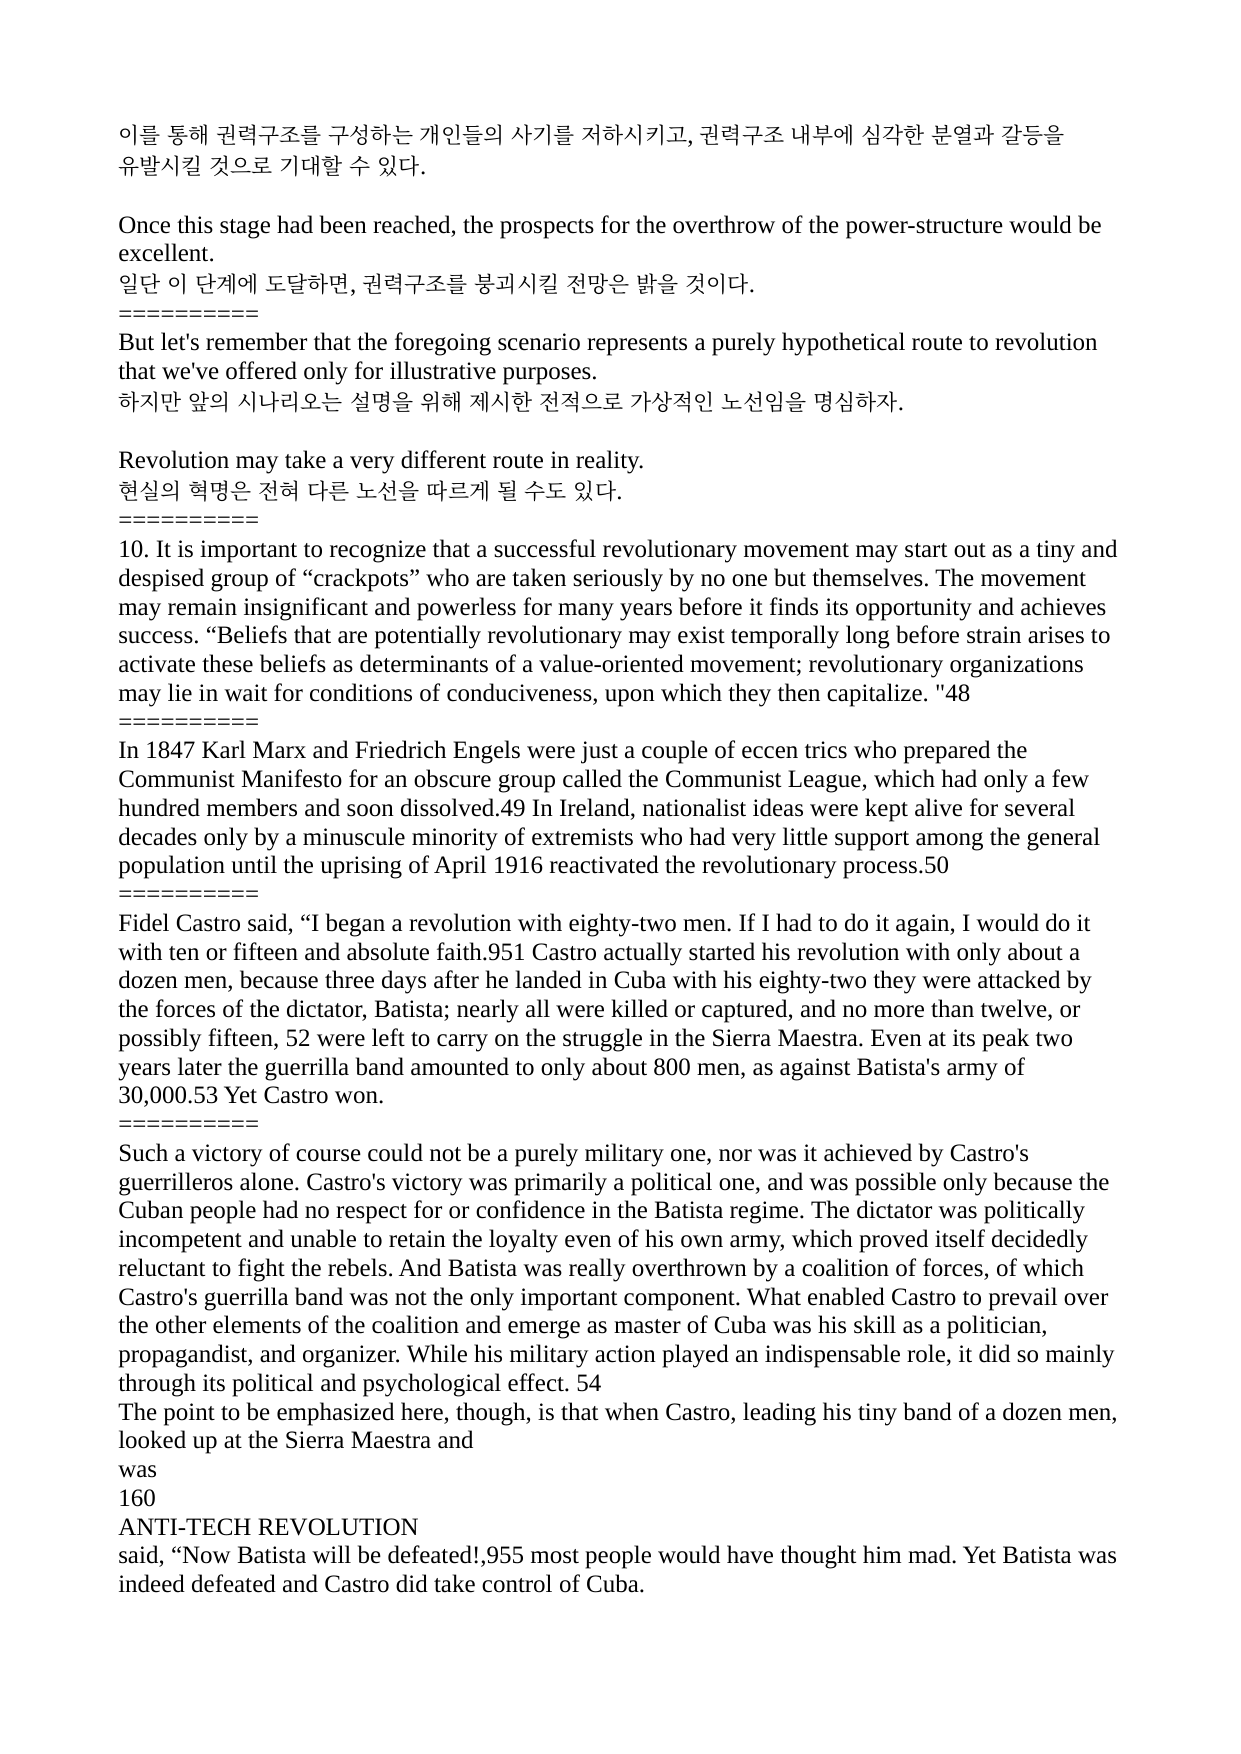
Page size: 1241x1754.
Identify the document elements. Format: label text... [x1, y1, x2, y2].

text ========== [118, 505, 1122, 534]
text 현실의 혁명은 전혀 다른 노선을 따르게 될 수도 있다. [118, 474, 1122, 505]
text Once this stage had been reached, the prospects for the overthrow of the power-structure would be excellent. [118, 210, 1122, 267]
text In 1847 Karl Marx and Friedrich Engels were just a couple of eccen trics who prepared the Communist Manifesto for an obscure group called the Communist League, which had only a few hundred members and soon dissolved.49 In Ireland, nationalist ideas were kept alive for several decades only by a minuscule minority of extremists who had very little support among the general population until the uprising of April 1916 reactivated the revolutionary process.50 [118, 735, 1122, 879]
text 10. It is important to recognize that a successful revolutionary movement may start out as a tiny and despised group of “crackpots” who are taken seriously by no one but themselves. The movement may remain insignificant and powerless for many years before it finds its opportunity and achieves success. “Beliefs that are potentially revolutionary may exist temporally long before strain arises to activate these beliefs as determinants of a value-oriented movement; revolutionary organizations may lie in wait for conditions of conduciveness, upon which they then capitalize. "48 [118, 534, 1122, 707]
text 하지만 앞의 시나리오는 설명을 위해 제시한 전적으로 가상적인 노선임을 명심하자. [118, 385, 1122, 416]
text ANTI-TECH REVOLUTION [118, 1512, 1122, 1540]
text Such a victory of course could not be a purely military one, nor was it achieved by Castro's guerrilleros alone. Castro's victory was primarily a political one, and was possible only because the Cuban people had no respect for or confidence in the Batista regime. The dictator was politically incompetent and unable to retain the loyalty even of his own army, which proved itself decidedly reluctant to fight the rebels. And Batista was really overthrown by a coalition of forces, of which Castro's guerrilla band was not the only important component. What enabled Castro to prevail over the other elements of the coalition and emerge as master of Cuba was his skill as a politician, propagandist, and organizer. While his military action played an indispensable role, it did so mainly through its political and psychological effect. 54 [118, 1138, 1122, 1397]
text ========== [118, 879, 1122, 908]
text ========== [118, 707, 1122, 735]
text said, “Now Batista will be defeated!,955 most people would have thought him mad. Yet Batista was indeed defeated and Castro did take control of Cuba. [118, 1540, 1122, 1598]
text 일단 이 단계에 도달하면, 권력구조를 붕괴시킬 전망은 밝을 것이다. [118, 267, 1122, 299]
text ========== [118, 1109, 1122, 1138]
text 이를 통해 권력구조를 구성하는 개인들의 사기를 저하시키고, 권력구조 내부에 심각한 분열과 갈등을 유발시킬 것으로 기대할 수 있다. [118, 118, 1122, 181]
text 160 [118, 1483, 1122, 1512]
text ========== [118, 299, 1122, 327]
text The point to be emphasized here, though, is that when Castro, leading his tiny band of a dozen men, looked up at the Sierra Maestra and [118, 1397, 1122, 1454]
text Fidel Castro said, “I began a revolution with eighty-two men. If I had to do it again, I would do it with ten or fifteen and absolute faith.951 Castro actually started his revolution with only about a dozen men, because three days after he landed in Cuba with his eighty-two they were attacked by the forces of the dictator, Batista; nearly all were killed or captured, and no more than twelve, or possibly fifteen, 52 were left to carry on the struggle in the Sierra Maestra. Even at its peak two years later the guerrilla band amounted to only about 800 men, as against Batista's army of 30,000.53 Yet Castro won. [118, 908, 1122, 1109]
text was [118, 1454, 1122, 1483]
text Revolution may take a very different route in reality. [118, 445, 1122, 474]
text But let's remember that the foregoing scenario represents a purely hypothetical route to revolution that we've offered only for illustrative purposes. [118, 327, 1122, 385]
